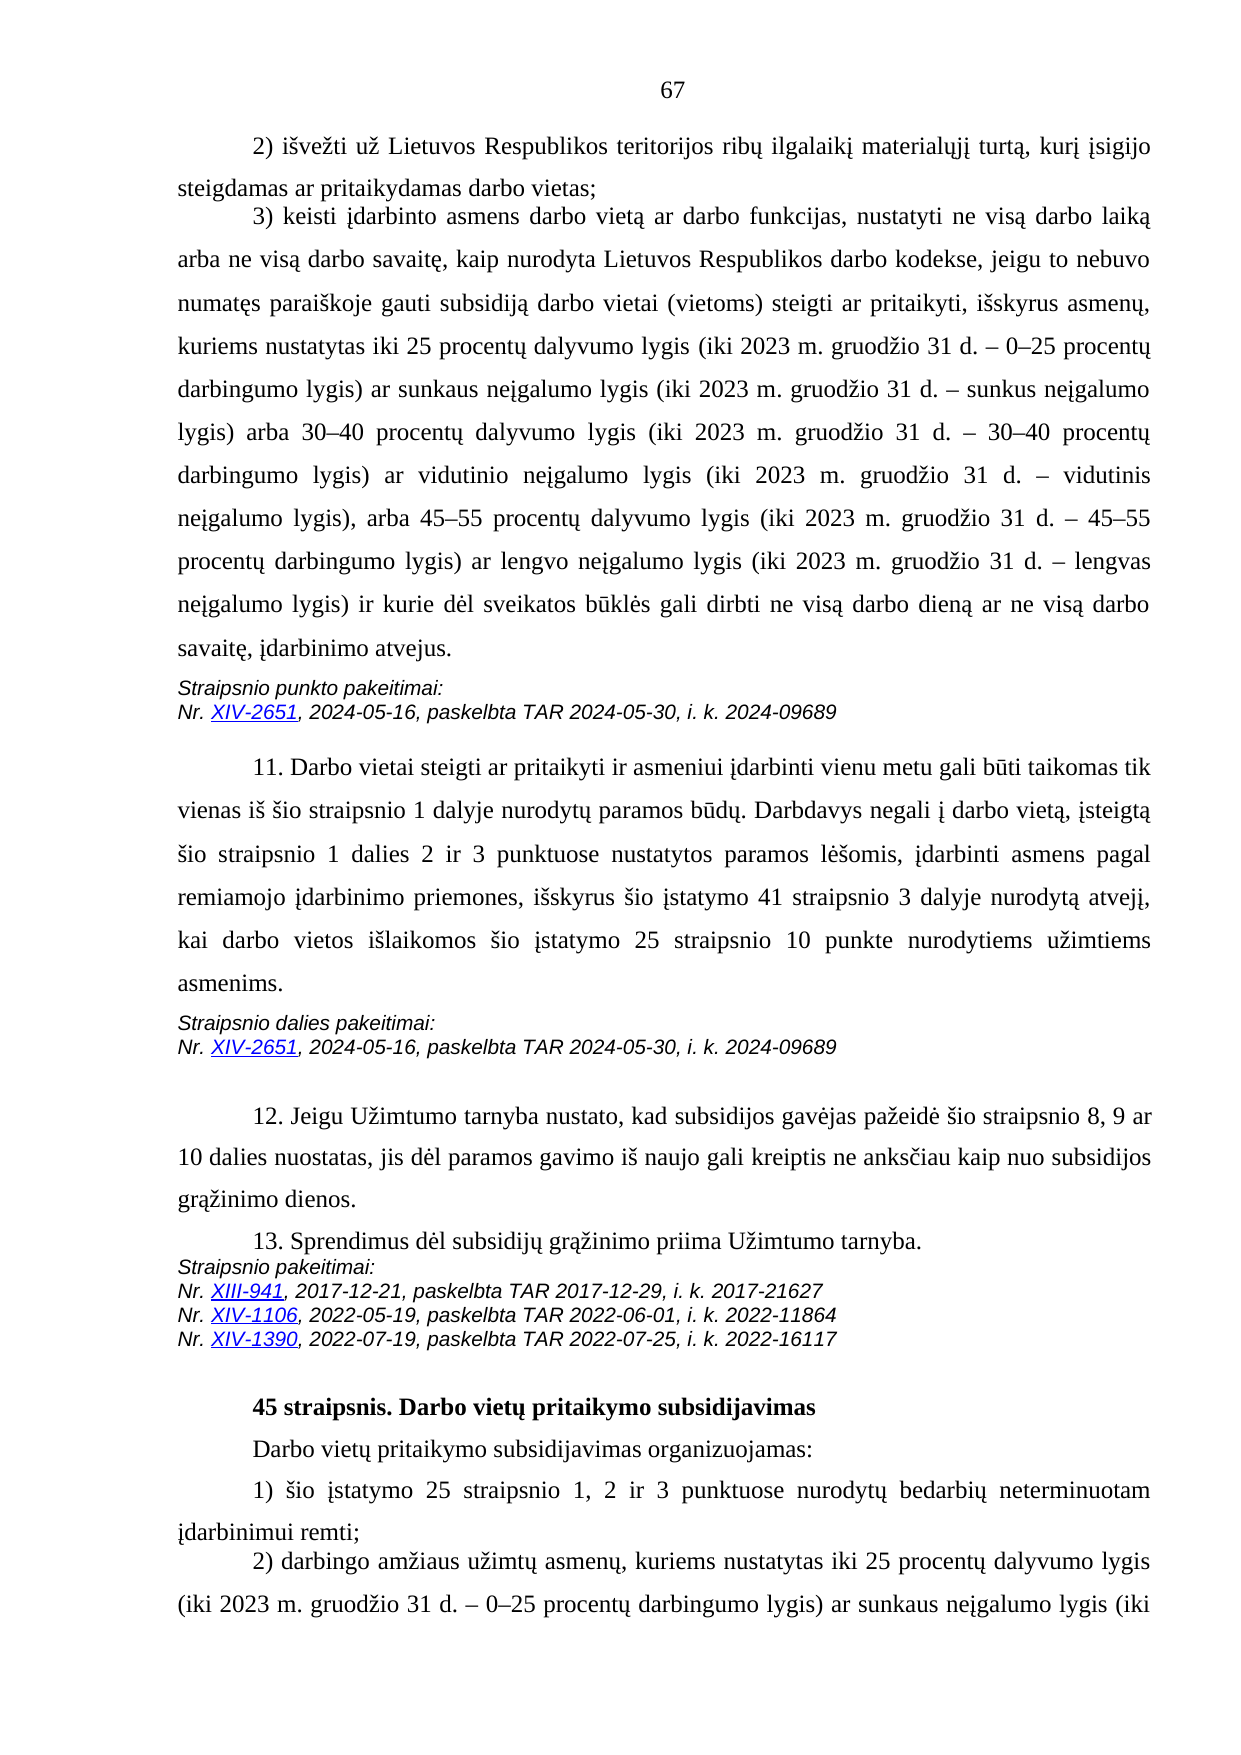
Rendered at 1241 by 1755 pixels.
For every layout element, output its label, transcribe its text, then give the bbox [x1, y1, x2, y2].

text Straipsnio pakeitimai: [177, 1254, 1152, 1278]
text 45 straipsnis. Darbo vietų pritaikymo subsidijavimas [177, 1379, 1152, 1421]
text Nr. XIV-1390, 2022-07-19, paskelbta TAR 2022-07-25, i. k. 2022-16117 [177, 1326, 1152, 1350]
text Nr. XIII-941, 2017-12-21, paskelbta TAR 2017-12-29, i. k. 2017-21627 [177, 1278, 1152, 1302]
text 2) darbingo amžiaus užimtų asmenų, kuriems nustatytas iki 25 procentų dalyvumo lygis (iki 2023 m. gruodžio 31 d. – 0–25 procentų darbingumo lygis) ar sunkaus neįgalumo lygis (iki [177, 1546, 1152, 1618]
text 1) šio įstatymo 25 straipsnio 1, 2 ir 3 punktuose nurodytų bedarbių neterminuotam įdarbinimui remti; [177, 1462, 1152, 1546]
text 12. Jeigu Užimtumo tarnyba nustato, kad subsidijos gavėjas pažeidė šio straipsnio 8, 9 ar 10 dalies nuostatas, jis dėl paramos gavimo iš naujo gali kreiptis ne anksčiau kaip nuo subsidijos grąžinimo dienos. [177, 1088, 1152, 1213]
text 2) išvežti už Lietuvos Respublikos teritorijos ribų ilgalaikį materialųjį turtą, kurį įsigijo steigdamas ar pritaikydamas darbo vietas; [177, 118, 1152, 201]
text Straipsnio dalies pakeitimai: [177, 1011, 1152, 1035]
text Straipsnio punkto pakeitimai: [177, 676, 1152, 700]
text 11. Darbo vietai steigti ar pritaikyti ir asmeniui įdarbinti vienu metu gali būti taikomas tik vienas iš šio straipsnio 1 dalyje nurodytų paramos būdų. Darbdavys negali į darbo vietą, įsteigtą šio straipsnio 1 dalies 2 ir 3 punktuose nustatytos paramos lėšomis, įdarbinti asmens pagal remiamojo įdarbinimo priemones, išskyrus šio įstatymo 41 straipsnio 3 dalyje nurodytą atvejį, kai darbo vietos išlaikomos šio įstatymo 25 straipsnio 10 punkte nurodytiems užimtiems asmenims. [177, 752, 1152, 997]
text Nr. XIV-2651, 2024-05-16, paskelbta TAR 2024-05-30, i. k. 2024-09689 [177, 700, 1152, 724]
text Nr. XIV-2651, 2024-05-16, paskelbta TAR 2024-05-30, i. k. 2024-09689 [177, 1035, 1152, 1059]
text Darbo vietų pritaikymo subsidijavimas organizuojamas: [177, 1421, 1152, 1462]
text 3) keisti įdarbinto asmens darbo vietą ar darbo funkcijas, nustatyti ne visą darbo laiką arba ne visą darbo savaitę, kaip nurodyta Lietuvos Respublikos darbo kodekse, jeigu to nebuvo numatęs paraiškoje gauti subsidiją darbo vietai (vietoms) steigti ar pritaikyti, išskyrus asmenų, kuriems nustatytas iki 25 procentų dalyvumo lygis (iki 2023 m. gruodžio 31 d. – 0–25 procentų darbingumo lygis) ar sunkaus neįgalumo lygis (iki 2023 m. gruodžio 31 d. – sunkus neįgalumo lygis) arba 30–40 procentų dalyvumo lygis (iki 2023 m. gruodžio 31 d. – 30–40 procentų darbingumo lygis) ar vidutinio neįgalumo lygis (iki 2023 m. gruodžio 31 d. – vidutinis neįgalumo lygis), arba 45–55 procentų dalyvumo lygis (iki 2023 m. gruodžio 31 d. – 45–55 procentų darbingumo lygis) ar lengvo neįgalumo lygis (iki 2023 m. gruodžio 31 d. – lengvas neįgalumo lygis) ir kurie dėl sveikatos būklės gali dirbti ne visą darbo dieną ar ne visą darbo savaitę, įdarbinimo atvejus. [177, 201, 1152, 661]
text Nr. XIV-1106, 2022-05-19, paskelbta TAR 2022-06-01, i. k. 2022-11864 [177, 1302, 1152, 1326]
text 13. Sprendimus dėl subsidijų grąžinimo priima Užimtumo tarnyba. [177, 1213, 1152, 1254]
